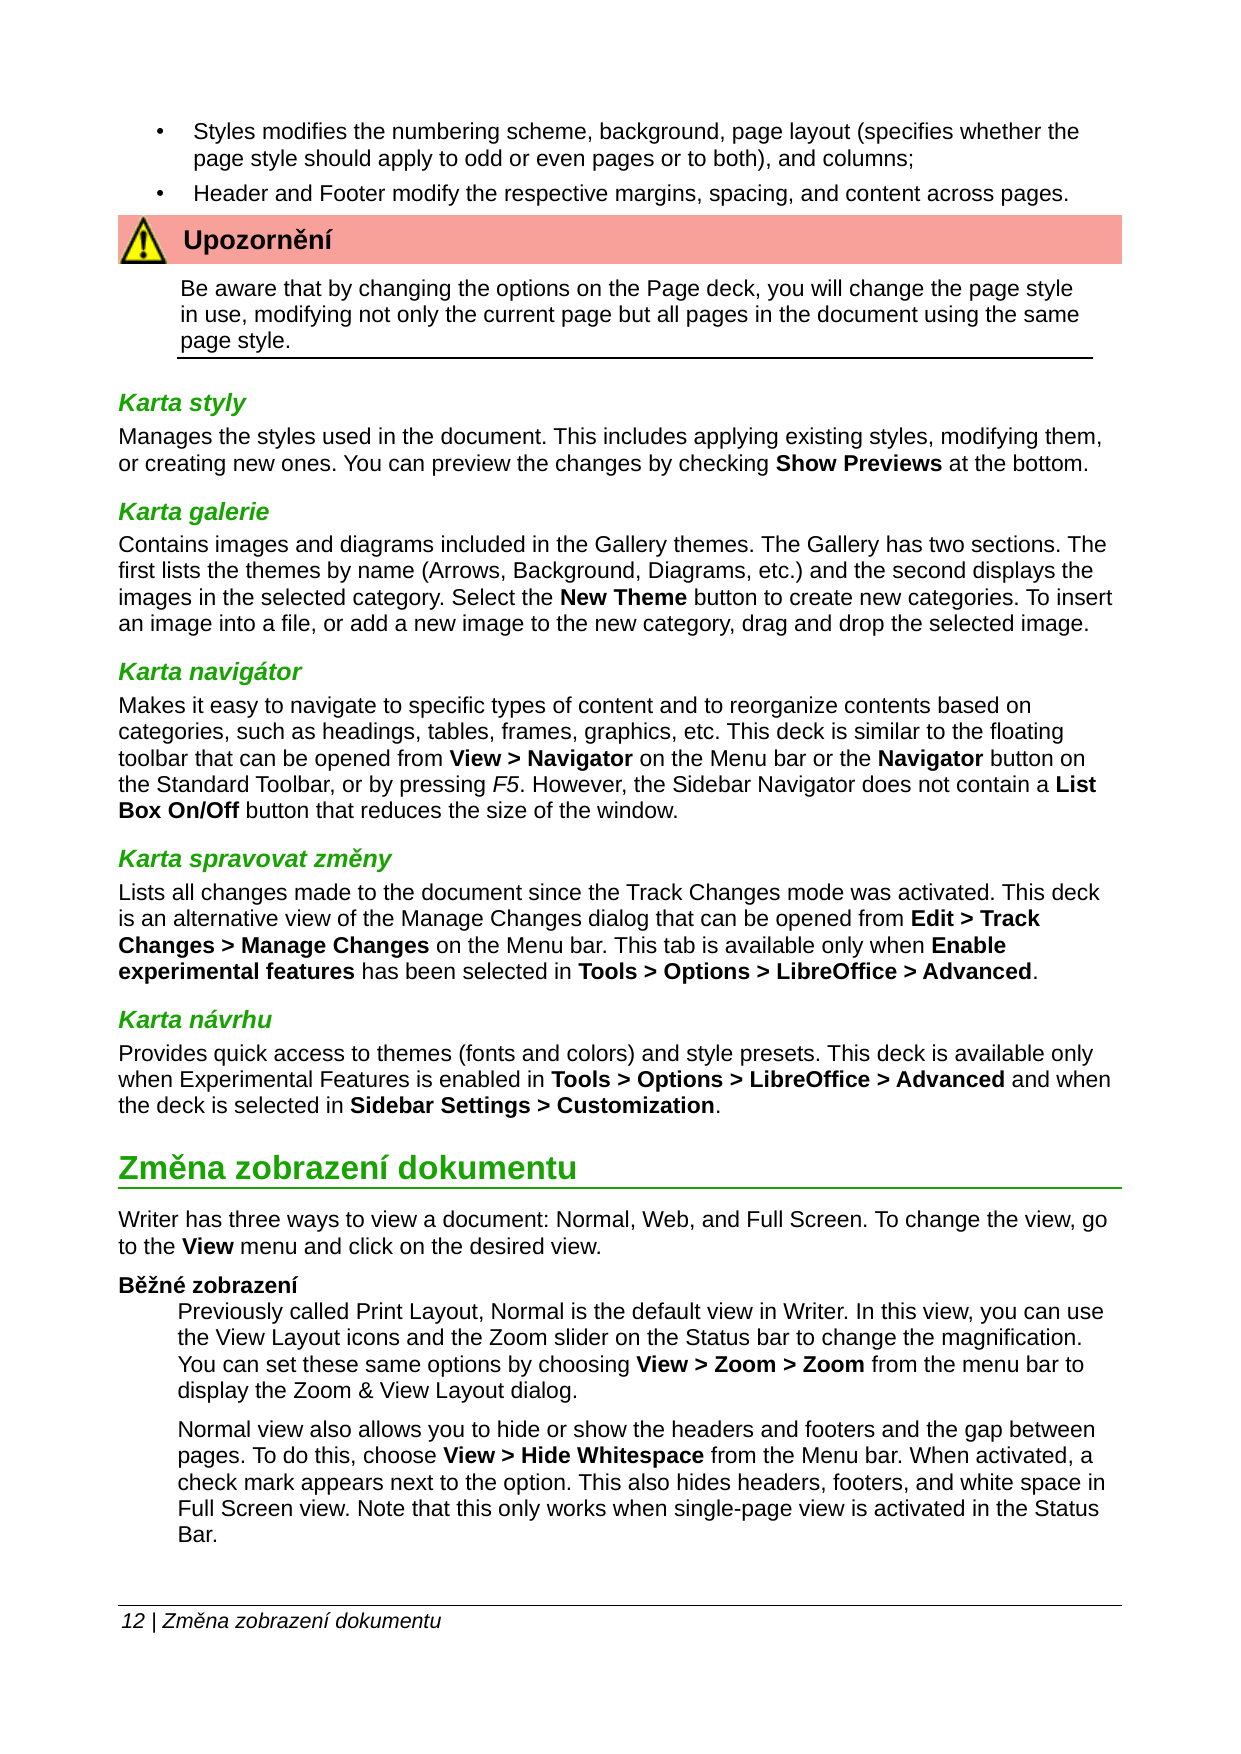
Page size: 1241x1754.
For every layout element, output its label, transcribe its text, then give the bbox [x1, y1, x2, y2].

text Normal view also allows you to hide or show the headers and footers and the gap between pages. To do this, choose View > Hide Whitespace from the Menu bar. When activated, a check mark appears next to the option. This also hides headers, footers, and white space in Full Screen view. Note that this only works when single-page view is activated in the Status Bar. [177, 1416, 1122, 1548]
subtitle Karta styly [118, 388, 1122, 417]
text Makes it easy to navigate to specific types of content and to reorganize contents based on categories, such as headings, tables, frames, graphics, etc. This deck is similar to the floating toolbar that can be opened from View > Navigator on the Menu bar or the Navigator button on the Standard Toolbar, or by pressing F5. However, the Sidebar Navigator does not contain a List Box On/Off button that reduces the size of the window. [118, 692, 1122, 824]
text Be aware that by changing the options on the Page deck, you will change the page style in use, modifying not only the current page but all pages in the document using the same page style. [177, 272, 1093, 357]
subtitle Karta navigátor [118, 657, 1122, 686]
subtitle Karta galerie [118, 496, 1122, 525]
text Provides quick access to themes (fonts and colors) and style presets. This deck is available only when Experimental Features is enabled in Tools > Options > LibreOffice > Advanced and when the deck is selected in Sidebar Settings > Customization. [118, 1040, 1122, 1119]
list Header and Footer modify the respective margins, spacing, and content across pages. [156, 180, 1122, 206]
text Contains images and diagrams included in the Gallery themes. The Gallery has two sections. The first lists the themes by name (Arrows, Background, Diagrams, etc.) and the second displays the images in the selected category. Select the New Theme button to create new categories. To insert an image into a file, or add a new image to the new category, drag and drop the selected image. [118, 531, 1122, 637]
subtitle Karta spravovat změny [118, 844, 1122, 873]
text Manages the styles used in the document. This includes applying existing styles, modifying them, or creating new ones. You can preview the changes by checking Show Previews at the bottom. [118, 423, 1122, 476]
list Styles modifies the numbering scheme, background, page layout (specifies whether the page style should apply to odd or even pages or to both), and columns; [156, 118, 1122, 171]
picture [119, 215, 167, 264]
subtitle Změna zobrazení dokumentu [118, 1148, 1122, 1187]
text Lists all changes made to the document since the Track Changes mode was activated. This deck is an alternative view of the Manage Changes dialog that can be opened from Edit > Track Changes > Manage Changes on the Menu bar. This tab is available only when Enable experimental features has been selected in Tools > Options > LibreOffice > Advanced. [118, 879, 1122, 984]
text Běžné zobrazení [118, 1272, 1122, 1298]
subtitle Upozornění [167, 215, 1122, 264]
text Writer has three ways to view a document: Normal, Web, and Full Screen. To change the view, go to the View menu and click on the desired view. [118, 1206, 1122, 1259]
subtitle Karta návrhu [118, 1005, 1122, 1034]
text Previously called Print Layout, Normal is the default view in Writer. In this view, you can use the View Layout icons and the Zoom slider on the Status bar to change the magnification. You can set these same options by choosing View > Zoom > Zoom from the menu bar to display the Zoom & View Layout dialog. [177, 1298, 1122, 1403]
